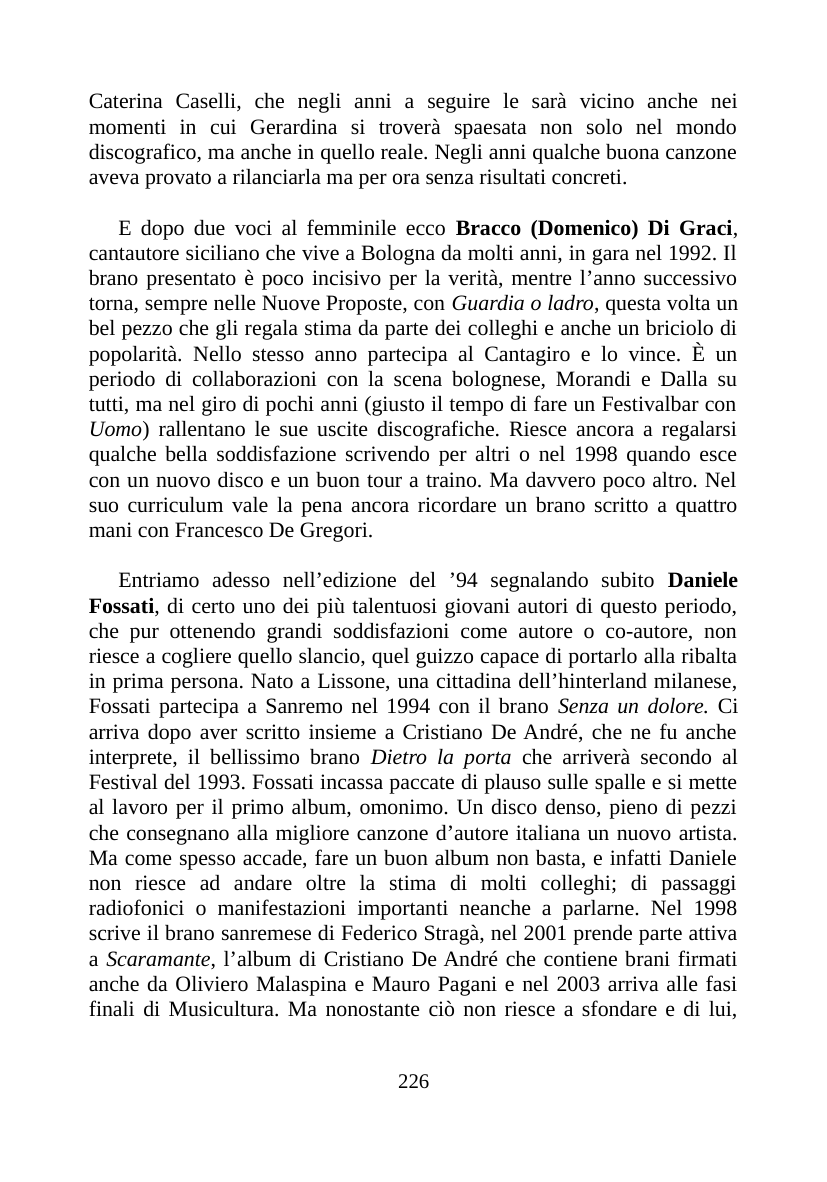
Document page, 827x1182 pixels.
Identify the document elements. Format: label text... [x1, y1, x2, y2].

text E dopo due voci al femminile ecco Bracco (Domenico) Di Graci, cantautore siciliano che vive a Bologna da molti anni, in gara nel 1992. Il brano presentato è poco incisivo per la verità, mentre l’anno successivo torna, sempre nelle Nuove Proposte, con Guardia o ladro, questa volta un bel pezzo che gli regala stima da parte dei colleghi e anche un briciolo di popolarità. Nello stesso anno partecipa al Cantagiro e lo vince. È un periodo di collaborazioni con la scena bolognese, Morandi e Dalla su tutti, ma nel giro di pochi anni (giusto il tempo di fare un Festivalbar con Uomo) rallentano le sue uscite discografiche. Riesce ancora a regalarsi qualche bella soddisfazione scrivendo per altri o nel 1998 quando esce con un nuovo disco e un buon tour a traino. Ma davvero poco altro. Nel suo curriculum vale la pena ancora ricordare un brano scritto a quattro mani con Francesco De Gregori. [88, 214, 738, 542]
text Entriamo adesso nell’edizione del ’94 segnalando subito Daniele Fossati, di certo uno dei più talentuosi giovani autori di questo periodo, che pur ottenendo grandi soddisfazioni come autore o co-autore, non riesce a cogliere quello slancio, quel guizzo capace di portarlo alla ribalta in prima persona. Nato a Lissone, una cittadina dell’hinterland milanese, Fossati partecipa a Sanremo nel 1994 con il brano Senza un dolore. Ci arriva dopo aver scritto insieme a Cristiano De André, che ne fu anche interprete, il bellissimo brano Dietro la porta che arriverà secondo al Festival del 1993. Fossati incassa paccate di plauso sulle spalle e si mette al lavoro per il primo album, omonimo. Un disco denso, pieno di pezzi che consegnano alla migliore canzone d’autore italiana un nuovo artista. Ma come spesso accade, fare un buon album non basta, e infatti Daniele non riesce ad andare oltre la stima di molti colleghi; di passaggi radiofonici o manifestazioni importanti neanche a parlarne. Nel 1998 scrive il brano sanremese di Federico Stragà, nel 2001 prende parte attiva a Scaramante, l’album di Cristiano De André che contiene brani firmati anche da Oliviero Malaspina e Mauro Pagani e nel 2003 arriva alle fasi finali di Musicultura. Ma nonostante ciò non riesce a sfondare e di lui, [88, 567, 738, 1021]
text Caterina Caselli, che negli anni a seguire le sarà vicino anche nei momenti in cui Gerardina si troverà spaesata non solo nel mondo discografico, ma anche in quello reale. Negli anni qualche buona canzone aveva provato a rilanciarla ma per ora senza risultati concreti. [88, 88, 738, 189]
